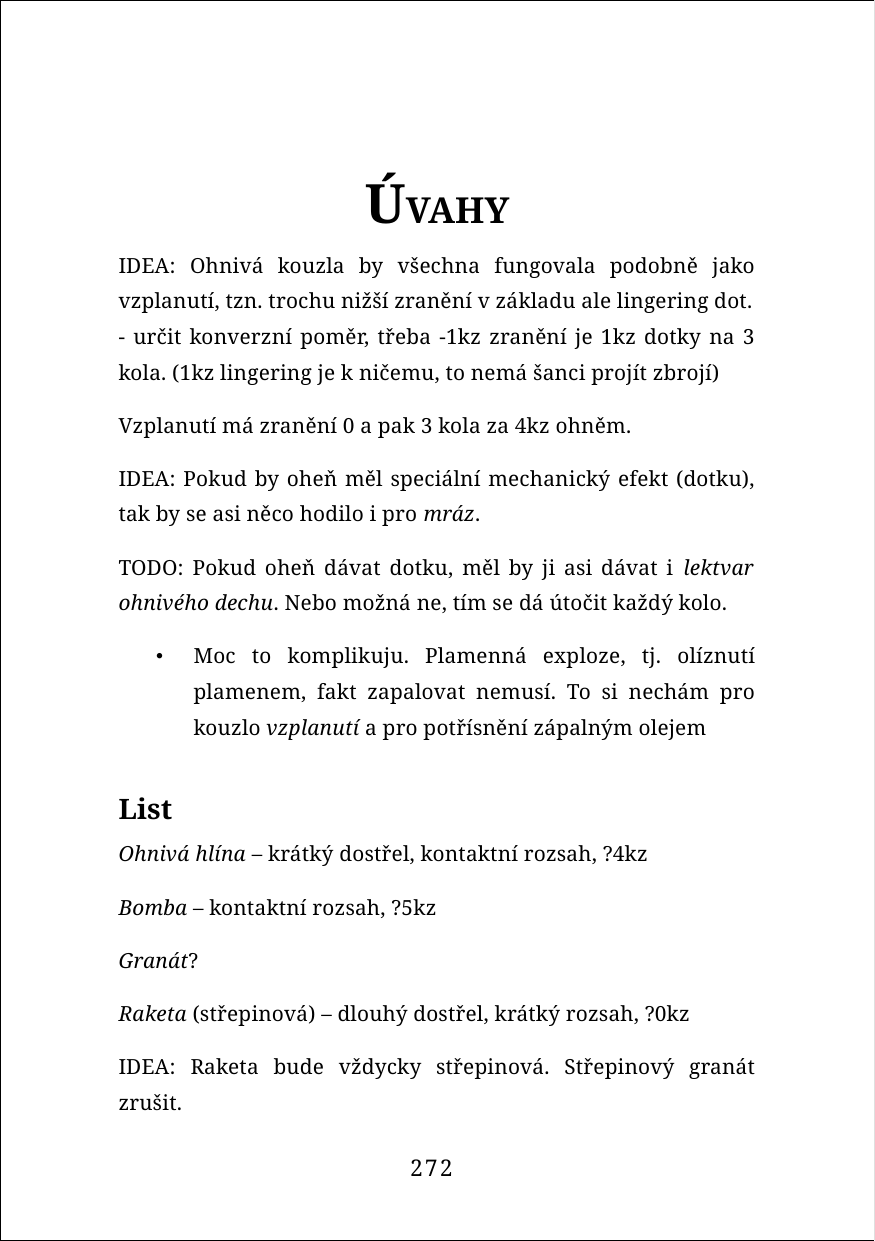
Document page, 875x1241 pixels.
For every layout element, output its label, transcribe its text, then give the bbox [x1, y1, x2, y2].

text IDEA: Pokud by oheň měl speciální mechanický efekt (dotku), tak by se asi něco hodilo i pro mráz. [118, 464, 756, 528]
text Vzplanutí má zranění 0 a pak 3 kola za 4kz ohněm. [118, 411, 756, 439]
subtitle List [118, 789, 756, 828]
text Granát? [118, 946, 756, 974]
text Raketa (střepinová) – dlouhý dostřel, krátký rozsah, ?0kz [118, 999, 756, 1028]
subtitle Úvahy [118, 166, 756, 239]
text Ohnivá hlína – krátký dostřel, kontaktní rozsah, ?4kz [118, 839, 756, 868]
text IDEA: Raketa bude vždycky střepinová. Střepinový granát zrušit. [118, 1052, 756, 1116]
text IDEA: Ohnivá kouzla by všechna fungovala podobně jako vzplanutí, tzn. trochu nižší zranění v základu ale lingering dot. - určit konverzní poměr, třeba -1kz zranění je 1kz dotky na 3 kola. (1kz lingering je k ničemu, to nemá šanci projít zbrojí) [118, 251, 756, 386]
text Bomba – kontaktní rozsah, ?5kz [118, 893, 756, 921]
text TODO: Pokud oheň dávat dotku, měl by ji asi dávat i lektvar ohnivého dechu. Nebo možná ne, tím se dá útočit každý kolo. [118, 553, 756, 617]
list Moc to komplikuju. Plamenná exploze, tj. olíznutí plamenem, fakt zapalovat nemusí. To si nechám pro kouzlo vzplanutí a pro potřísnění zápalným olejem [156, 642, 756, 741]
